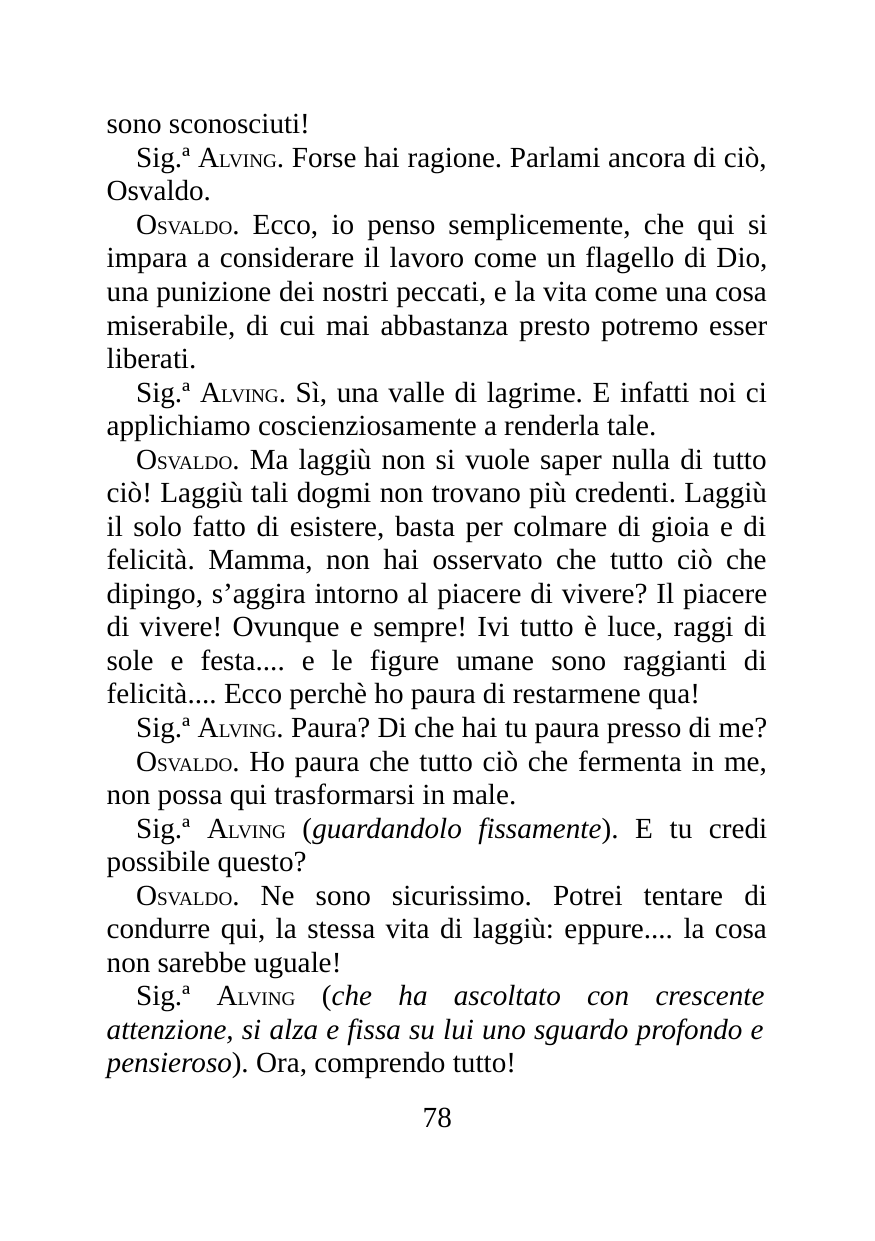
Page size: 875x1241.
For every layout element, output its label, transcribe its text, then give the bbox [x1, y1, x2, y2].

text Osvaldo. Ecco, io penso semplicemente, che qui si impara a considerare il lavoro come un flagello di Dio, una punizione dei nostri peccati, e la vita come una cosa miserabile, di cui mai abbastanza presto potremo esser liberati. [106, 207, 768, 375]
text Sig.ª Alving. Forse hai ragione. Parlami ancora di ciò, Osvaldo. [106, 140, 768, 207]
text Osvaldo. Ho paura che tutto ciò che fermenta in me, non possa qui trasformarsi in male. [106, 744, 768, 811]
text sono sconosciuti! [106, 106, 768, 140]
text Osvaldo. Ma laggiù non si vuole saper nulla di tutto ciò! Laggiù tali dogmi non trovano più credenti. Laggiù il solo fatto di esistere, basta per colmare di gioia e di felicità. Mamma, non hai osservato che tutto ciò che dipingo, s’aggira intorno al piacere di vivere? Il piacere di vivere! Ovunque e sempre! Ivi tutto è luce, raggi di sole e festa.... e le figure umane sono raggianti di felicità.... Ecco perchè ho paura di restarmene qua! [106, 442, 768, 710]
text Sig.ª Alving. Sì, una valle di lagrime. E infatti noi ci applichiamo coscienziosamente a renderla tale. [106, 375, 768, 442]
text Sig.ª Alving (che ha ascoltato con crescente attenzione, si alza e fissa su lui uno sguardo profondo e pensieroso). Ora, comprendo tutto! [106, 978, 768, 1079]
text Osvaldo. Ne sono sicurissimo. Potrei tentare di condurre qui, la stessa vita di laggiù: eppure.... la cosa non sarebbe uguale! [106, 878, 768, 978]
text Sig.ª Alving (guardandolo fissamente). E tu credi possibile questo? [106, 811, 768, 878]
text Sig.ª Alving. Paura? Di che hai tu paura presso di me? [106, 710, 768, 744]
